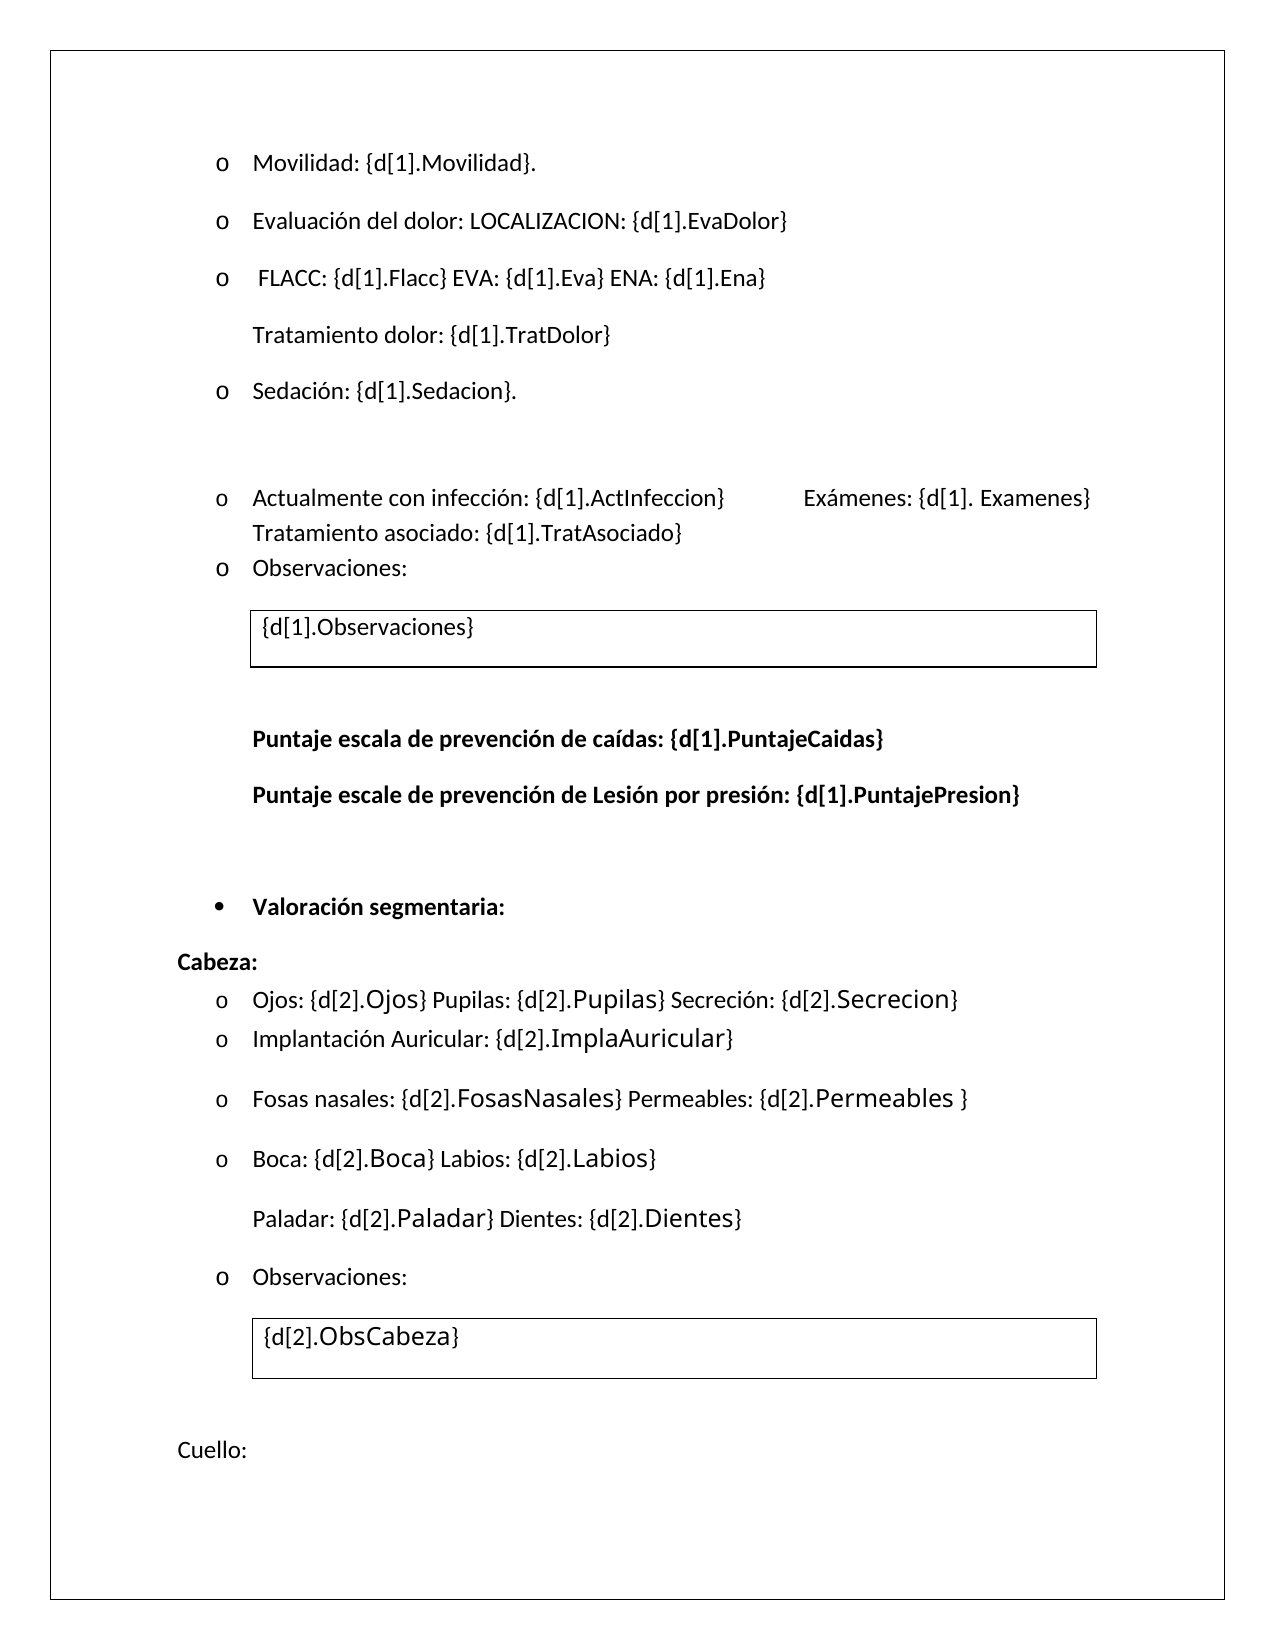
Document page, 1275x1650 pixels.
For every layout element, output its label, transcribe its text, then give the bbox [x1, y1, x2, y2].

list Implantación Auricular: {d[2].ImplaAuricular} [215, 1021, 1098, 1055]
list Sedación: {d[1].Sedacion}. [215, 375, 1098, 407]
list Boca: {d[2].Boca} Labios: {d[2].Labios} [215, 1141, 1098, 1175]
table_header {d[2].ObsCabeza} [253, 1319, 1096, 1378]
list Valoración segmentaria: [215, 891, 1098, 921]
list Evaluación del dolor: LOCALIZACION: {d[1].EvaDolor} [215, 205, 1098, 237]
list Observaciones: [215, 552, 1098, 584]
list FLACC: {d[1].Flacc} EVA: {d[1].Eva} ENA: {d[1].Ena} [215, 262, 1098, 294]
list Observaciones: [215, 1261, 1098, 1292]
list Cuello: [177, 1435, 1098, 1465]
text Cabeza: [177, 947, 1098, 977]
table_header {d[1].Observaciones} [251, 611, 1096, 666]
list Actualmente con infección: {d[1].ActInfeccion} Exámenes: {d[1]. Examenes} Tratamiento asociado: {d[1].TratAsociado} [215, 482, 1098, 548]
list Ojos: {d[2].Ojos} Pupilas: {d[2].Pupilas} Secreción: {d[2].Secrecion} [215, 982, 1098, 1016]
list Paladar: {d[2].Paladar} Dientes: {d[2].Dientes} [252, 1201, 1098, 1235]
list Puntaje escale de prevención de Lesión por presión: {d[1].PuntajePresion} [252, 779, 1098, 809]
list Puntaje escala de prevención de caídas: {d[1].PuntajeCaidas} [252, 723, 1098, 754]
list Movilidad: {d[1].Movilidad}. [215, 148, 1098, 179]
text Tratamiento dolor: {d[1].TratDolor} [252, 319, 1098, 350]
list Fosas nasales: {d[2].FosasNasales} Permeables: {d[2].Permeables } [215, 1081, 1098, 1115]
